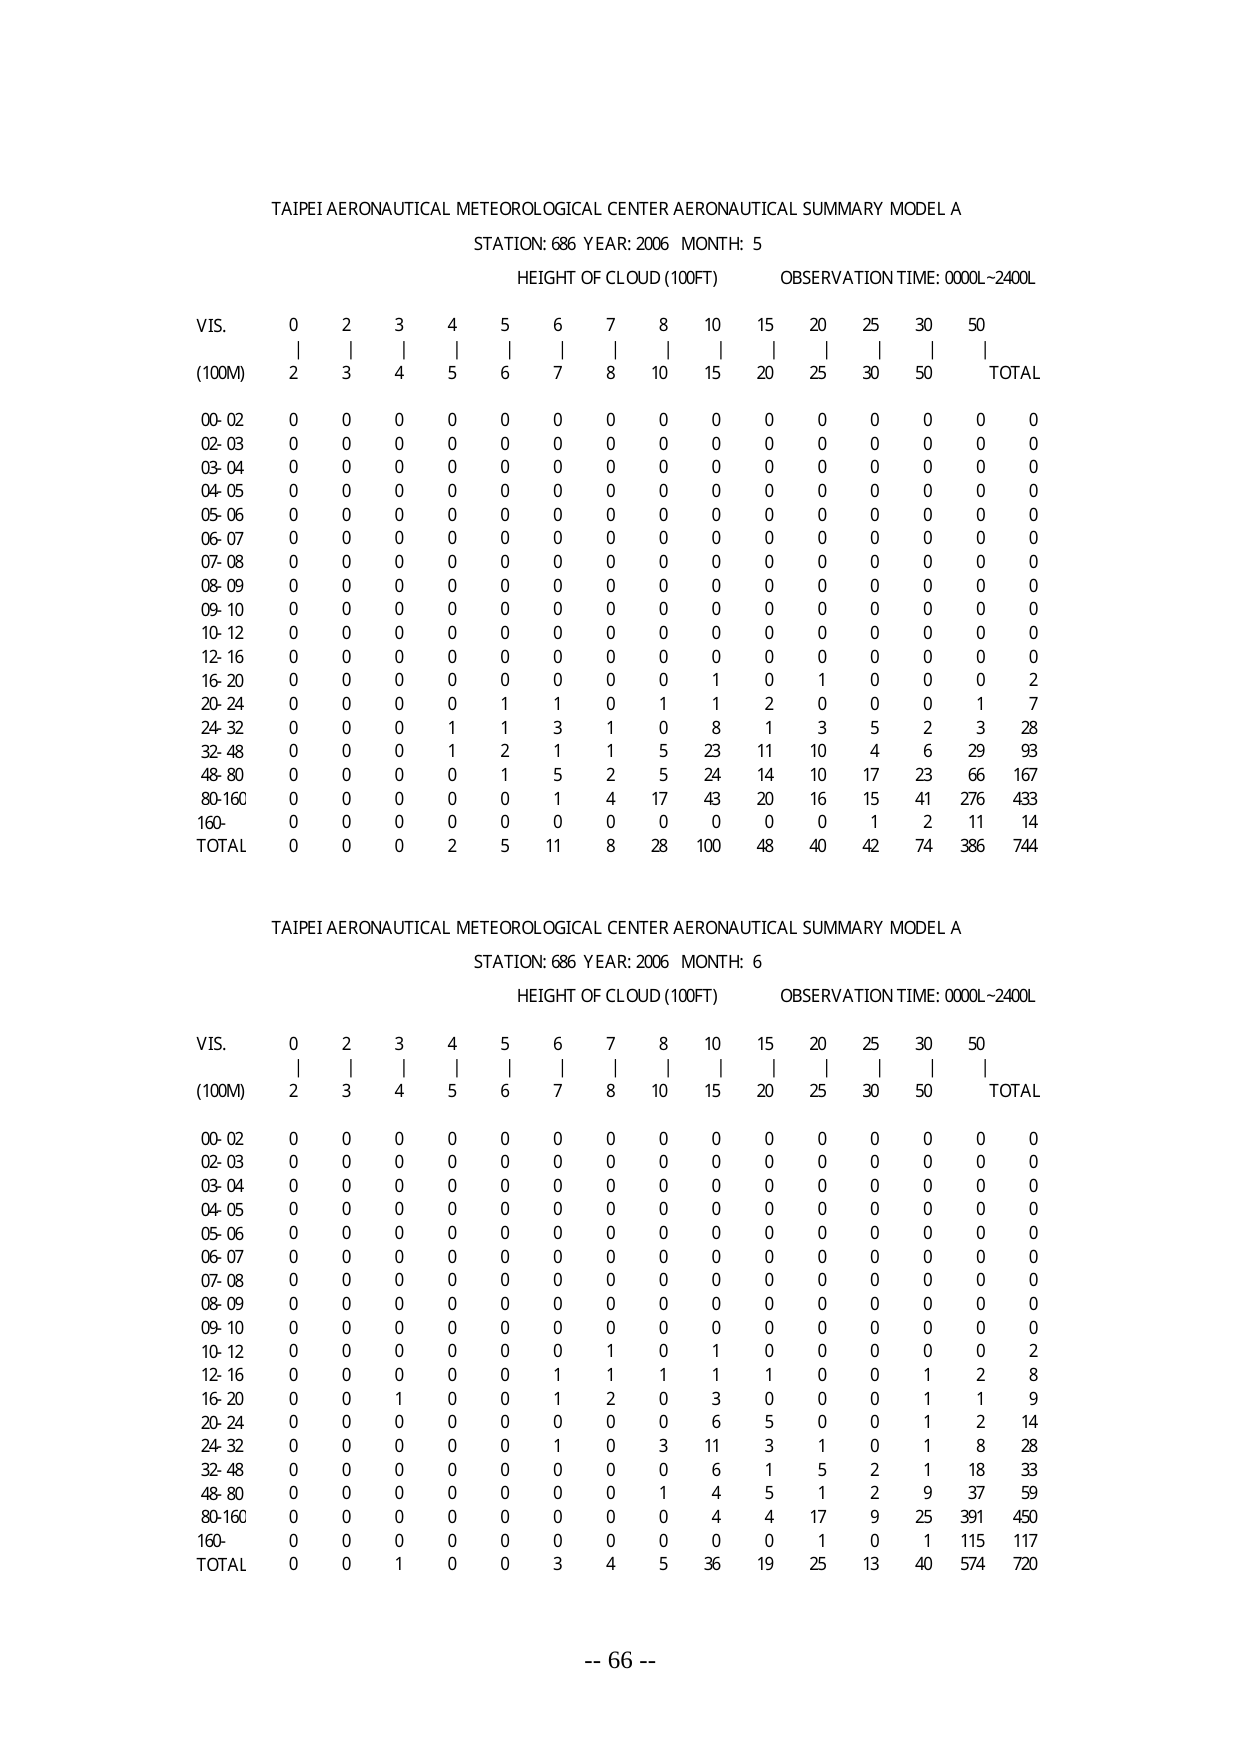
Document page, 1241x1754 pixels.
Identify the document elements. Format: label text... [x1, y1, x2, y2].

text -- 66 -- [543, 1637, 697, 1674]
